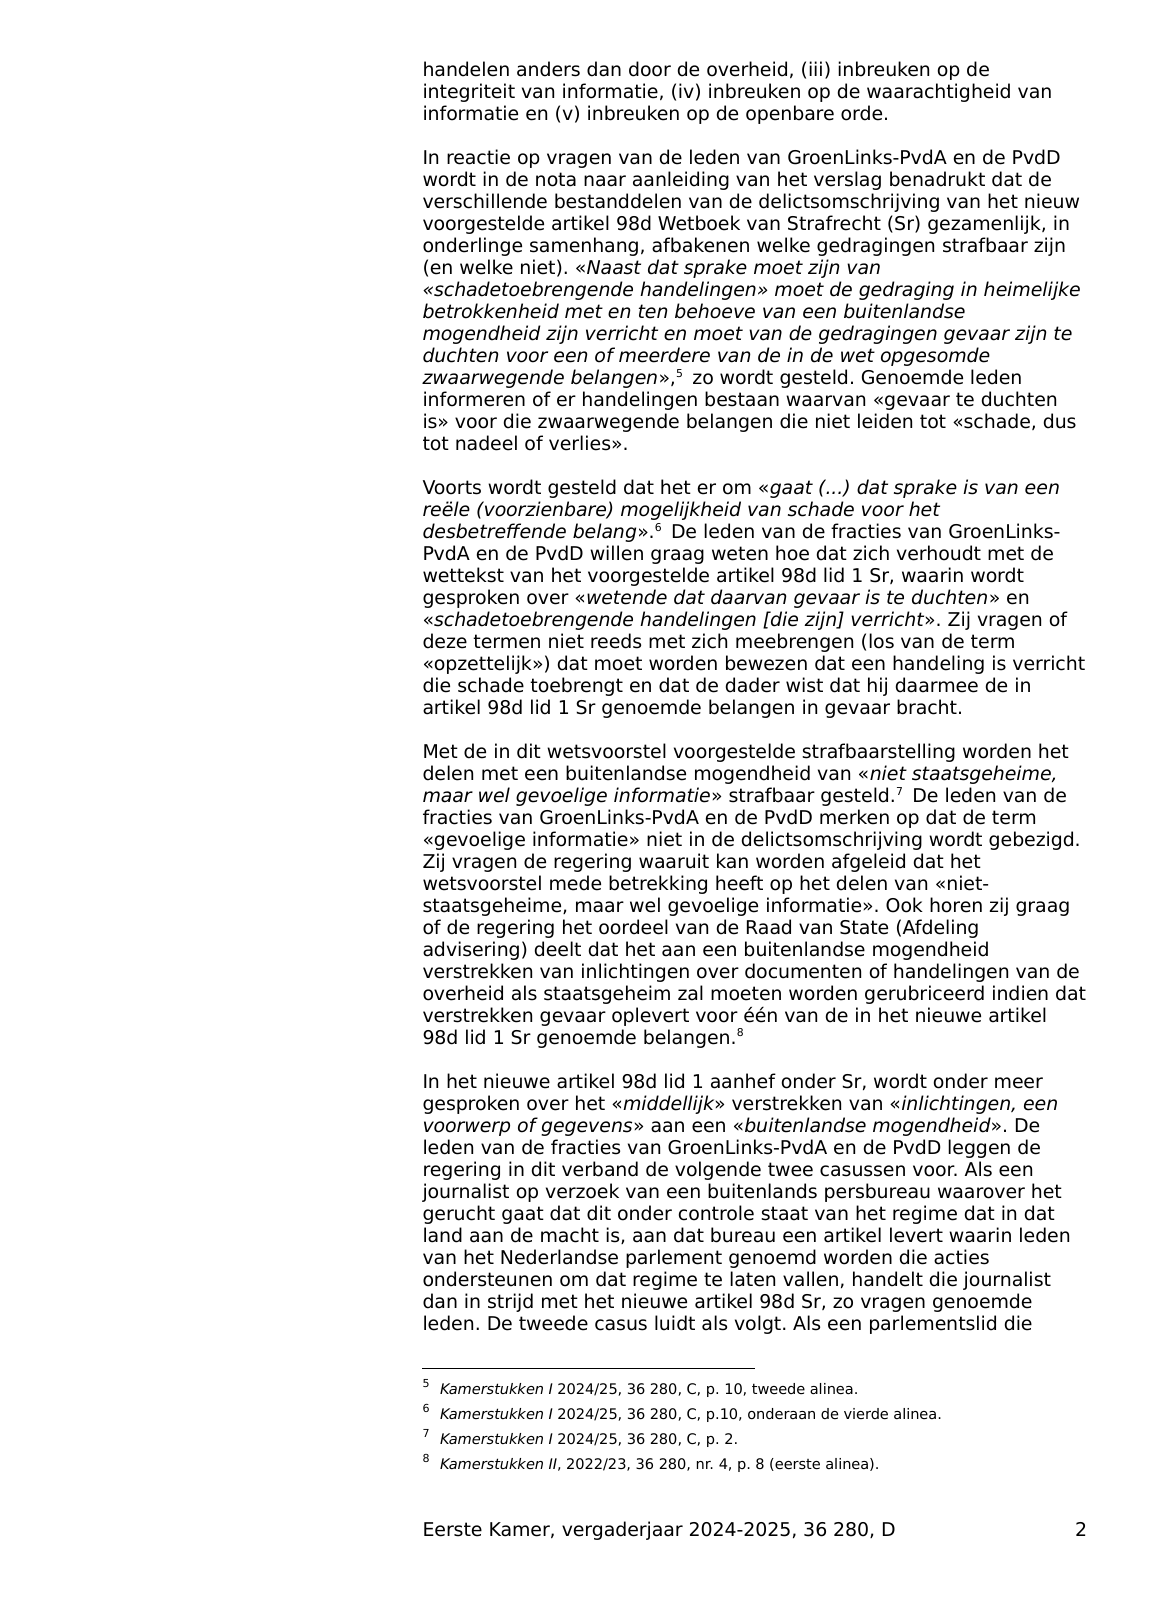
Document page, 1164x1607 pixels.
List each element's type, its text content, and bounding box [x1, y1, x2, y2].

text Kamerstukken I 2024/25, 36 280, C, p.10, onderaan de vierde alinea. [422, 1402, 1087, 1424]
text In reactie op vragen van de leden van GroenLinks-PvdA en de PvdD wordt in de nota naar aanleiding van het verslag benadrukt dat de verschillende bestanddelen van de delictsomschrijving van het nieuw voorgestelde artikel 98d Wetboek van Strafrecht (Sr) gezamenlijk, in onderlinge samenhang, afbakenen welke gedragingen strafbaar zijn (en welke niet). «Naast dat sprake moet zijn van «schadetoebrengende handelingen» moet de gedraging in heimelijke betrokkenheid met en ten behoeve van een buitenlandse mogendheid zijn verricht en moet van de gedragingen gevaar zijn te duchten voor een of meerdere van de in de wet opgesomde zwaarwegende belangen», zo wordt gesteld. Genoemde leden informeren of er handelingen bestaan waarvan «gevaar te duchten is» voor die zwaarwegende belangen die niet leiden tot «schade, dus tot nadeel of verlies». [422, 147, 1087, 455]
text Kamerstukken I 2024/25, 36 280, C, p. 2. [422, 1427, 1087, 1449]
text handelen anders dan door de overheid, (iii) inbreuken op de integriteit van informatie, (iv) inbreuken op de waarachtigheid van informatie en (v) inbreuken op de openbare orde. [422, 59, 1087, 125]
text Met de in dit wetsvoorstel voorgestelde strafbaarstelling worden het delen met een buitenlandse mogendheid van «niet staatsgeheime, maar wel gevoelige informatie» strafbaar gesteld. De leden van de fracties van GroenLinks-PvdA en de PvdD merken op dat de term «gevoelige informatie» niet in de delictsomschrijving wordt gebezigd. Zij vragen de regering waaruit kan worden afgeleid dat het wetsvoorstel mede betrekking heeft op het delen van «niet-staatsgeheime, maar wel gevoelige informatie». Ook horen zij graag of de regering het oordeel van de Raad van State (Afdeling advisering) deelt dat het aan een buitenlandse mogendheid verstrekken van inlichtingen over documenten of handelingen van de overheid als staatsgeheim zal moeten worden gerubriceerd indien dat verstrekken gevaar oplevert voor één van de in het nieuwe artikel 98d lid 1 Sr genoemde belangen. [422, 741, 1087, 1049]
text Kamerstukken II, 2022/23, 36 280, nr. 4, p. 8 (eerste alinea). [422, 1452, 1087, 1474]
text Voorts wordt gesteld dat het er om «gaat (...) dat sprake is van een reële (voorzienbare) mogelijkheid van schade voor het desbetreffende belang». De leden van de fracties van GroenLinks-PvdA en de PvdD willen graag weten hoe dat zich verhoudt met de wettekst van het voorgestelde artikel 98d lid 1 Sr, waarin wordt gesproken over «wetende dat daarvan gevaar is te duchten» en «schadetoebrengende handelingen [die zijn] verricht». Zij vragen of deze termen niet reeds met zich meebrengen (los van de term «opzettelijk») dat moet worden bewezen dat een handeling is verricht die schade toebrengt en dat de dader wist dat hij daarmee de in artikel 98d lid 1 Sr genoemde belangen in gevaar bracht. [422, 477, 1087, 719]
text In het nieuwe artikel 98d lid 1 aanhef onder Sr, wordt onder meer gesproken over het «middellijk» verstrekken van «inlichtingen, een voorwerp of gegevens» aan een «buitenlandse mogendheid». De leden van de fracties van GroenLinks-PvdA en de PvdD leggen de regering in dit verband de volgende twee casussen voor. Als een journalist op verzoek van een buitenlands persbureau waarover het gerucht gaat dat dit onder controle staat van het regime dat in dat land aan de macht is, aan dat bureau een artikel levert waarin leden van het Nederlandse parlement genoemd worden die acties ondersteunen om dat regime te laten vallen, handelt die journalist dan in strijd met het nieuwe artikel 98d Sr, zo vragen genoemde leden. De tweede casus luidt als volgt. Als een parlementslid die [422, 1071, 1087, 1335]
text Kamerstukken I 2024/25, 36 280, C, p. 10, tweede alinea. [422, 1377, 1087, 1399]
